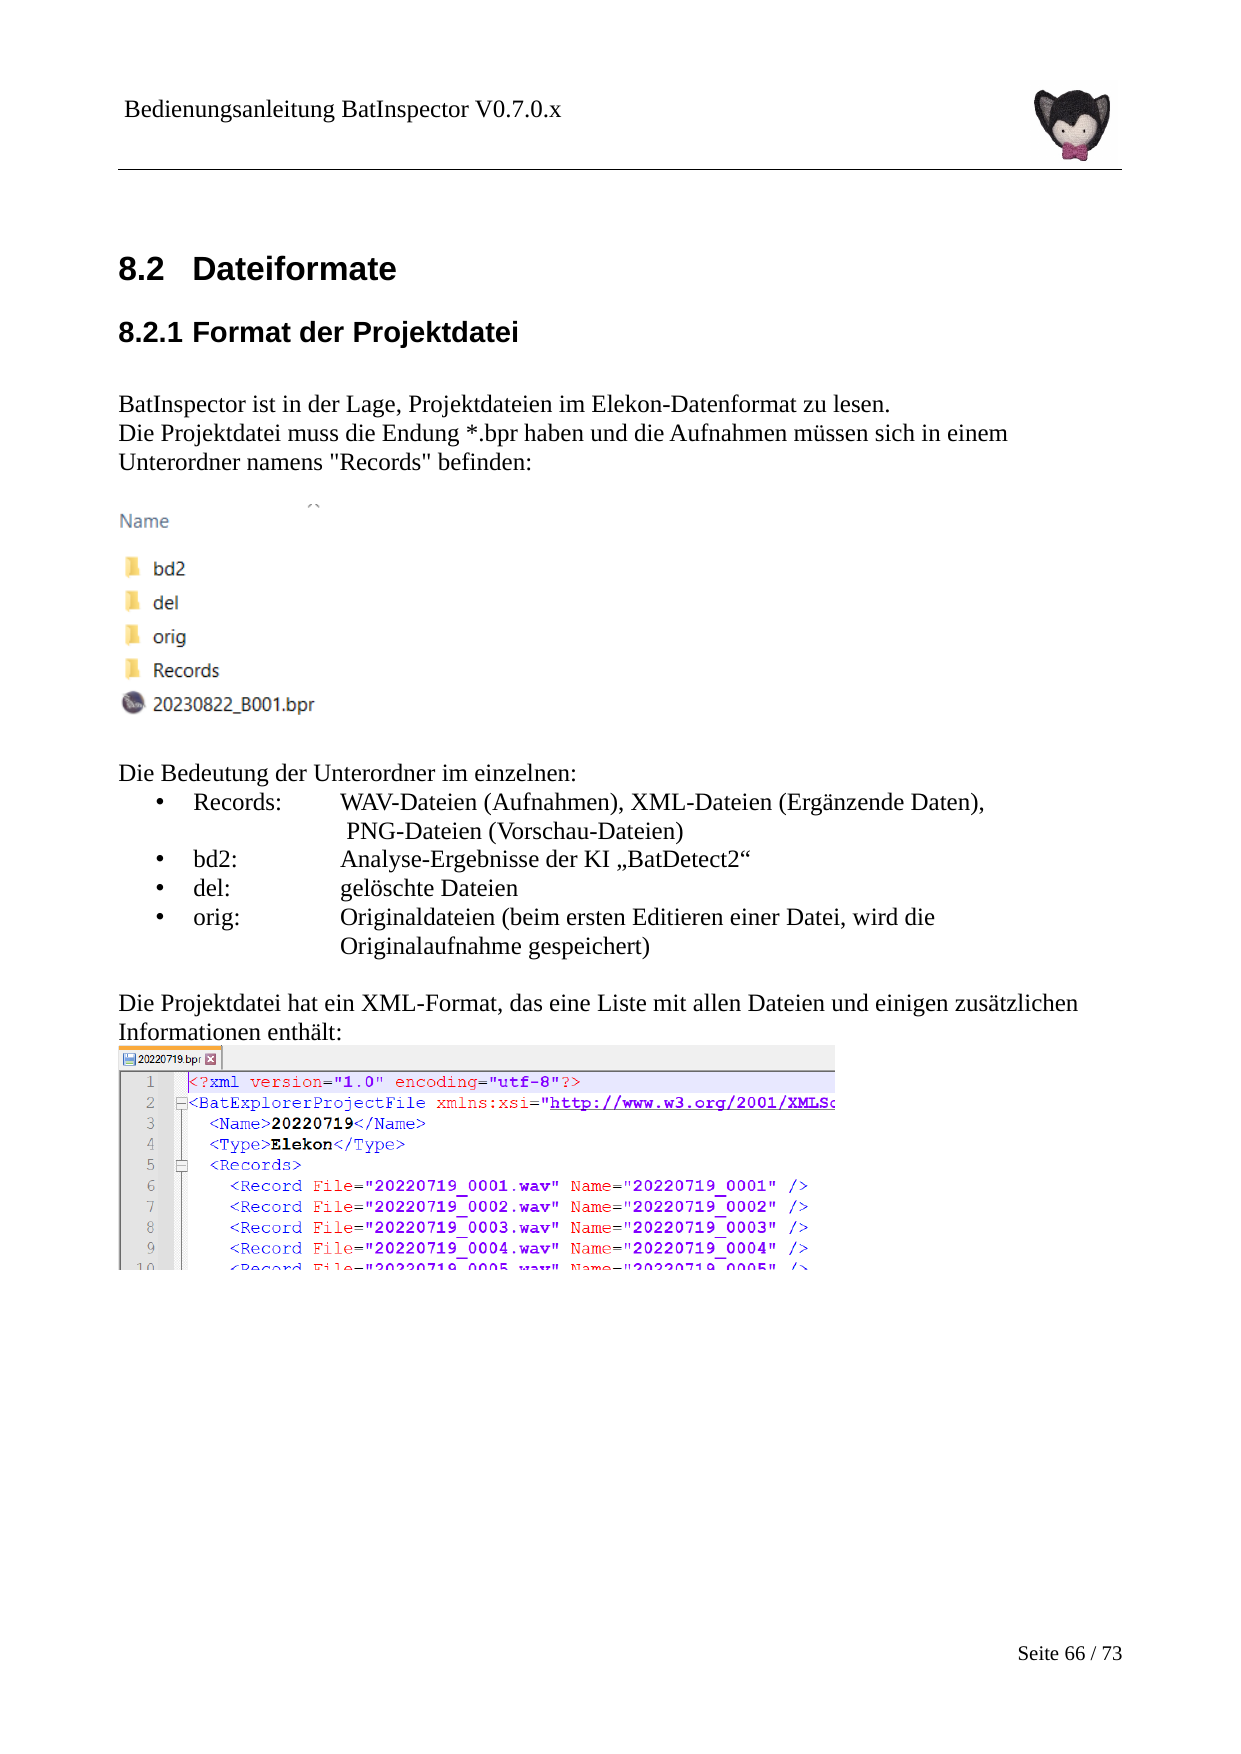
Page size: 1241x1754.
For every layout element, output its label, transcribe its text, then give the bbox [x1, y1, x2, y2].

text BatInspector ist in der Lage, Projektdateien im Elekon-Datenformat zu lesen. Die Projektdatei muss die Endung *.bpr haben und die Aufnahmen müssen sich in einem Unterordner namens "Records" befinden: [118, 389, 1122, 504]
text Die Bedeutung der Unterordner im einzelnen: [118, 758, 1122, 787]
list bd2: Analyse-Ergebnisse der KI „BatDetect2“ [156, 844, 1122, 873]
subtitle Format der Projektdatei [118, 315, 1122, 348]
list Records: WAV-Dateien (Aufnahmen), XML-Dateien (Ergänzende Daten), PNG-Dateien (Vorschau-Dateien) [156, 787, 1122, 844]
picture [118, 504, 507, 730]
list del: gelöschte Dateien [156, 873, 1122, 902]
picture [1030, 80, 1119, 169]
list orig: Originaldateien (beim ersten Editieren einer Datei, wird die Originalaufnahme gespeichert) [156, 902, 1122, 988]
subtitle Dateiformate [118, 249, 1122, 288]
text Die Projektdatei hat ein XML-Format, das eine Liste mit allen Dateien und einigen zusätzlichen Informationen enthält: [118, 988, 1122, 1046]
picture [118, 1045, 835, 1270]
